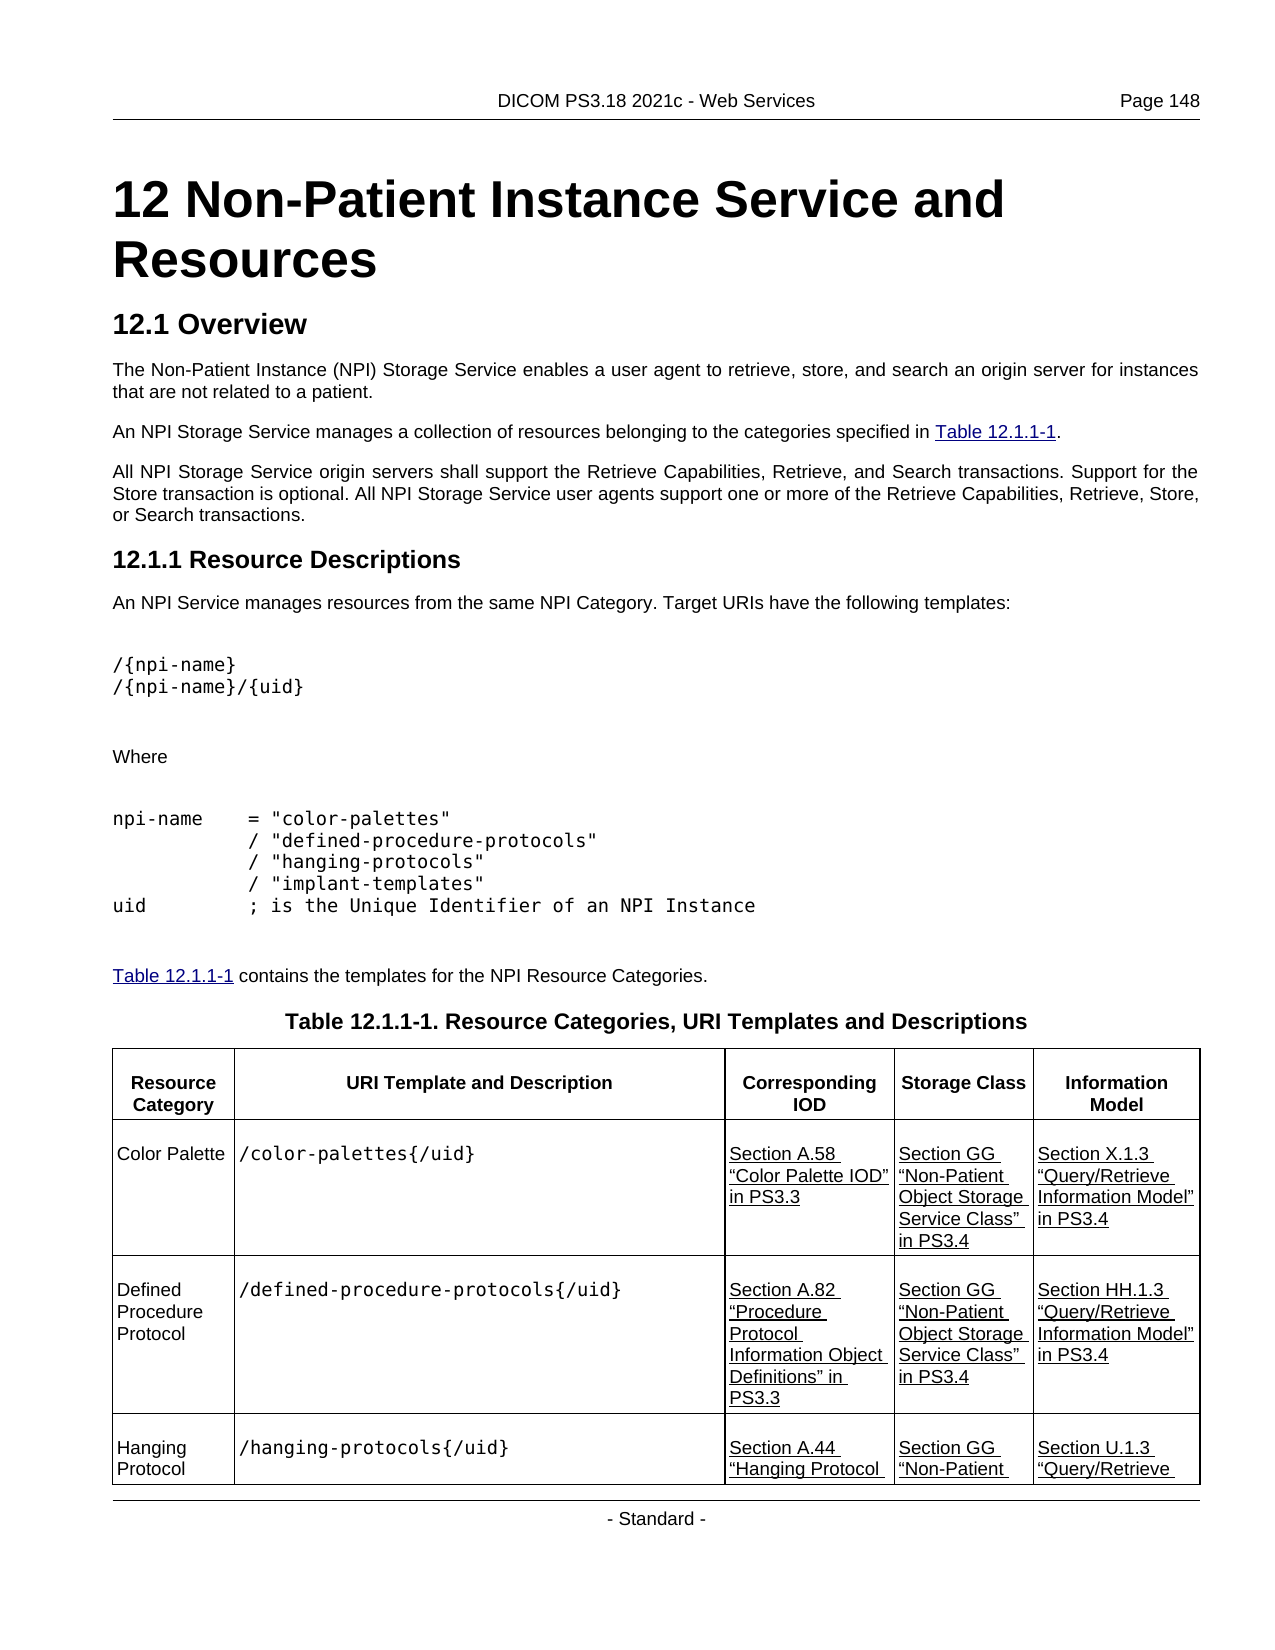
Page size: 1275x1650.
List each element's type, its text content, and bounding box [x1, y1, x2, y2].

text An NPI Service manages resources from the same NPI Category. Target URIs have the following templates: [112, 592, 1200, 614]
table_header URI Template and Description [235, 1049, 724, 1119]
table_cell Section U.1.3 “Query/Retrieve [1034, 1414, 1199, 1484]
table_cell Section A.44 “Hanging Protocol [726, 1414, 894, 1484]
table_cell Color Palette [113, 1120, 234, 1255]
table_cell Hanging Protocol [113, 1414, 234, 1484]
table_cell /defined-procedure-protocols{/uid} [235, 1256, 724, 1413]
table_cell Section HH.1.3 “Query/Retrieve Information Model” in PS3.4 [1034, 1256, 1199, 1413]
table_cell Section A.58 “Color Palette IOD” in PS3.3 [726, 1120, 894, 1255]
text 12.1.1 Resource Descriptions [112, 544, 1200, 573]
text /{npi-name} /{npi-name}/{uid} [112, 632, 1200, 727]
text npi-name = "color-palettes" / "defined-procedure-protocols" / "hanging-protocols" / "implant-templates" uid ; is the Unique Identifier of an NPI Instance [112, 786, 1200, 946]
table_header Information Model [1034, 1049, 1199, 1119]
text Where [112, 746, 1200, 767]
text Table 12.1.1-1 contains the templates for the NPI Resource Categories. [112, 964, 1200, 986]
table_cell /hanging-protocols{/uid} [235, 1414, 724, 1484]
table_header Corresponding IOD [726, 1049, 894, 1119]
table_header Resource Category [113, 1049, 234, 1119]
table_header Storage Class [895, 1049, 1033, 1119]
table_cell Section GG “Non-Patient Object Storage Service Class” in PS3.4 [895, 1120, 1033, 1255]
table_cell Section X.1.3 “Query/Retrieve Information Model” in PS3.4 [1034, 1120, 1199, 1255]
table_cell Section GG “Non-Patient Object Storage Service Class” in PS3.4 [895, 1256, 1033, 1413]
text 12 Non-Patient Instance Service and Resources [112, 169, 1200, 288]
text 12.1 Overview [112, 307, 1200, 340]
text An NPI Storage Service manages a collection of resources belonging to the categories specified in Table 12.1.1-1. [112, 421, 1200, 442]
table_cell /color-palettes{/uid} [235, 1120, 724, 1255]
table_cell Defined Procedure Protocol [113, 1256, 234, 1413]
text Table 12.1.1-1. Resource Categories, URI Templates and Descriptions [112, 1009, 1200, 1034]
table_cell Section GG “Non-Patient [895, 1414, 1033, 1484]
text All NPI Storage Service origin servers shall support the Retrieve Capabilities, Retrieve, and Search transactions. Support for the Store transaction is optional. All NPI Storage Service user agents support one or more of the Retrieve Capabilities, Retrieve, Store, or Search transactions. [112, 461, 1200, 526]
table_cell Section A.82 “Procedure Protocol Information Object Definitions” in PS3.3 [726, 1256, 894, 1413]
text The Non-Patient Instance (NPI) Storage Service enables a user agent to retrieve, store, and search an origin server for instances that are not related to a patient. [112, 359, 1200, 402]
